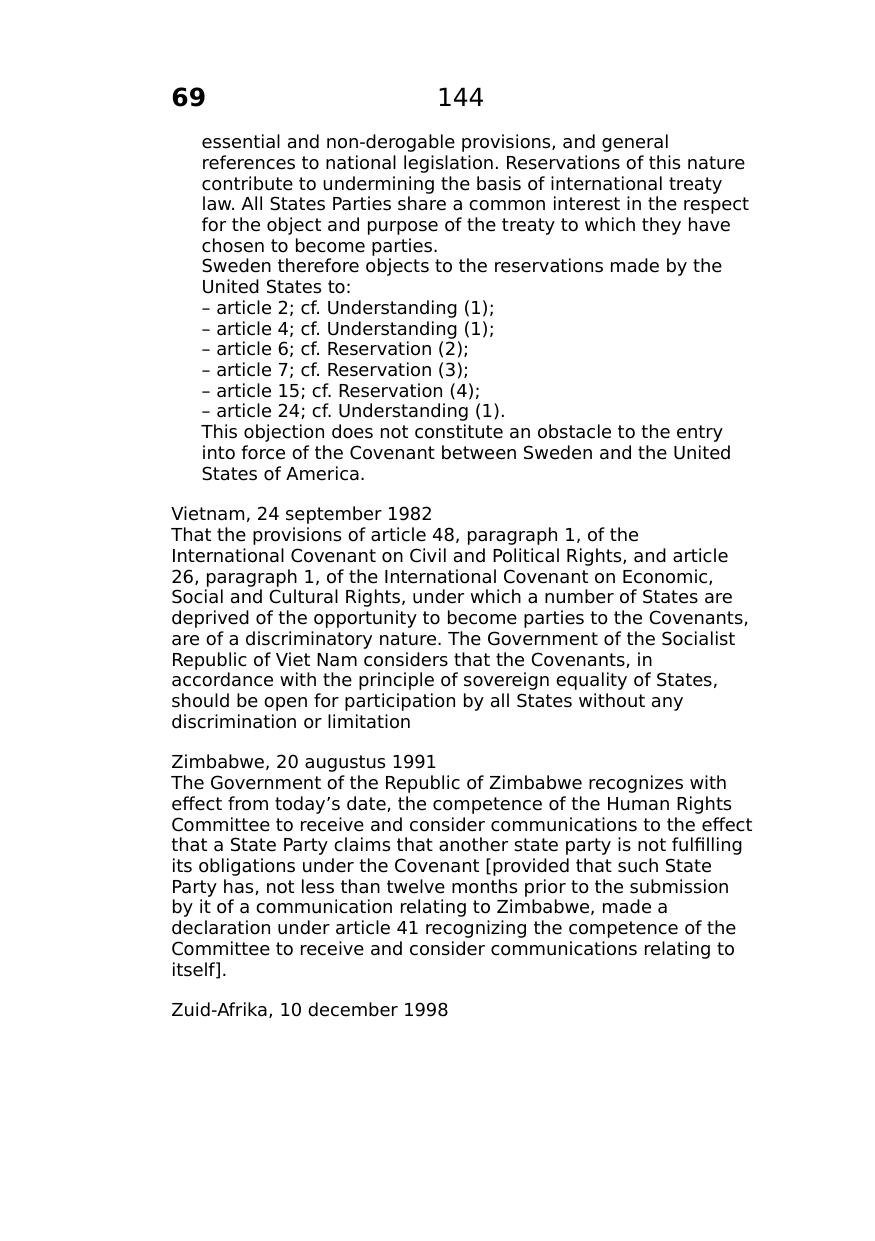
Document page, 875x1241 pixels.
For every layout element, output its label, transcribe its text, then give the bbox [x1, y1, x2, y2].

text – article 4; cf. Understanding (1); [201, 318, 756, 339]
text – article 6; cf. Reservation (2); [201, 339, 756, 360]
text – article 24; cf. Understanding (1). [201, 401, 756, 422]
text essential and non-derogable provisions, and general references to national legislation. Reservations of this nature contribute to undermining the basis of international treaty law. All States Parties share a common interest in the respect for the object and purpose of the treaty to which they have chosen to become parties. [201, 132, 756, 256]
text That the provisions of article 48, paragraph 1, of the International Covenant on Civil and Political Rights, and article 26, paragraph 1, of the International Covenant on Economic, Social and Cultural Rights, under which a number of States are deprived of the opportunity to become parties to the Covenants, are of a discriminatory nature. The Government of the Socialist Republic of Viet Nam considers that the Covenants, in accordance with the principle of sovereign equality of States, should be open for participation by all States without any discrimination or limitation [171, 525, 756, 732]
text This objection does not constitute an obstacle to the entry into force of the Covenant between Sweden and the United States of America. [201, 422, 756, 484]
text The Government of the Republic of Zimbabwe recognizes with effect from today’s date, the competence of the Human Rights Committee to receive and consider communications to the effect that a State Party claims that another state party is not fulfilling its obligations under the Covenant [provided that such State Party has, not less than twelve months prior to the submission by it of a communication relating to Zimbabwe, made a declaration under article 41 recognizing the competence of the Committee to receive and consider communications relating to itself]. [171, 773, 756, 980]
text Sweden therefore objects to the reservations made by the United States to: [201, 256, 756, 298]
text – article 7; cf. Reservation (3); [201, 360, 756, 381]
text – article 15; cf. Reservation (4); [201, 381, 756, 401]
text Zuid-Afrika, 10 december 1998 [171, 1000, 756, 1021]
text – article 2; cf. Understanding (1); [201, 298, 756, 318]
text Vietnam, 24 september 1982 [171, 504, 756, 525]
text Zimbabwe, 20 augustus 1991 [171, 752, 756, 773]
